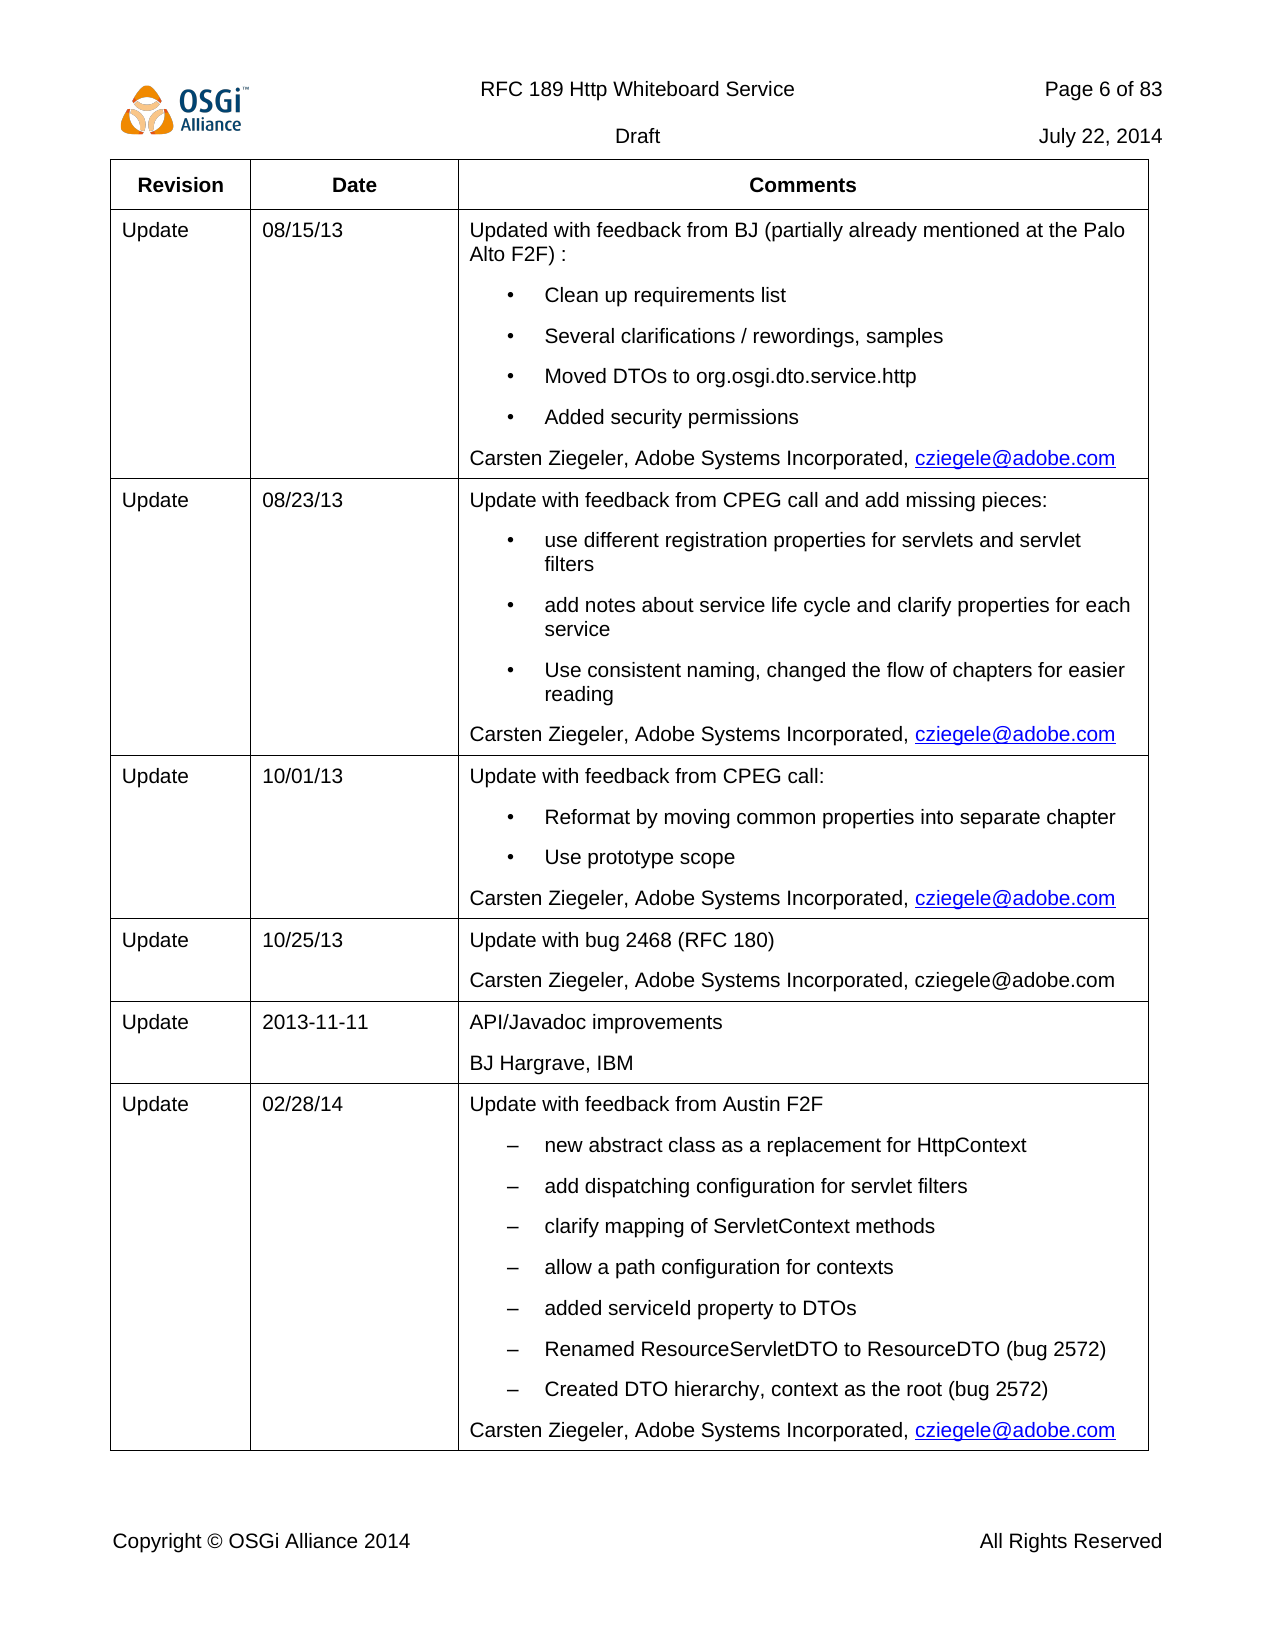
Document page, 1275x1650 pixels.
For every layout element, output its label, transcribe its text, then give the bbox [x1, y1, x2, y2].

table_cell 01.10.13 [251, 756, 458, 918]
table_cell Updated with feedback from BJ (partially already mentioned at the Palo Alto F2F) : Clean up requirements list Several clarifications / rewordings, samples Moved DTOs to org.osgi.dto.service.http Added security permissions Carsten Ziegeler, Adobe Systems Incorporated, cziegele@adobe.com [459, 210, 1148, 478]
table_cell Update [111, 1084, 250, 1450]
table_cell Update with bug 2468 (RFC 180) Carsten Ziegeler, Adobe Systems Incorporated, cziegele@adobe.com [459, 919, 1148, 1001]
table_header Date [251, 160, 458, 209]
table_cell 15.08.13 [251, 210, 458, 478]
picture [113, 78, 257, 142]
table_cell 25.10.13 [251, 919, 458, 1001]
table_cell API/Javadoc improvements BJ Hargrave, IBM [459, 1002, 1148, 1083]
table_header Comments [459, 160, 1148, 209]
table_cell 28.02.14 [251, 1084, 458, 1450]
table_cell Update [111, 210, 250, 478]
table_cell 23.08.13 [251, 479, 458, 754]
table_cell Update with feedback from CPEG call: Reformat by moving common properties into separate chapter Use prototype scope Carsten Ziegeler, Adobe Systems Incorporated, cziegele@adobe.com [459, 756, 1148, 918]
table_cell Update [111, 1002, 250, 1083]
table_cell Update with feedback from CPEG call and add missing pieces: use different registration properties for servlets and servlet filters add notes about service life cycle and clarify properties for each service Use consistent naming, changed the flow of chapters for easier reading Carsten Ziegeler, Adobe Systems Incorporated, cziegele@adobe.com [459, 479, 1148, 754]
table_cell Update [111, 479, 250, 754]
table_cell Update [111, 756, 250, 918]
table_cell Update [111, 919, 250, 1001]
table_cell 2013-11-11 [251, 1002, 458, 1083]
table_cell Update with feedback from Austin F2F new abstract class as a replacement for HttpContext add dispatching configuration for servlet filters clarify mapping of ServletContext methods allow a path configuration for contexts added serviceId property to DTOs Renamed ResourceServletDTO to ResourceDTO (bug 2572) Created DTO hierarchy, context as the root (bug 2572) Carsten Ziegeler, Adobe Systems Incorporated, cziegele@adobe.com [459, 1084, 1148, 1450]
table_header Revision [111, 160, 250, 209]
